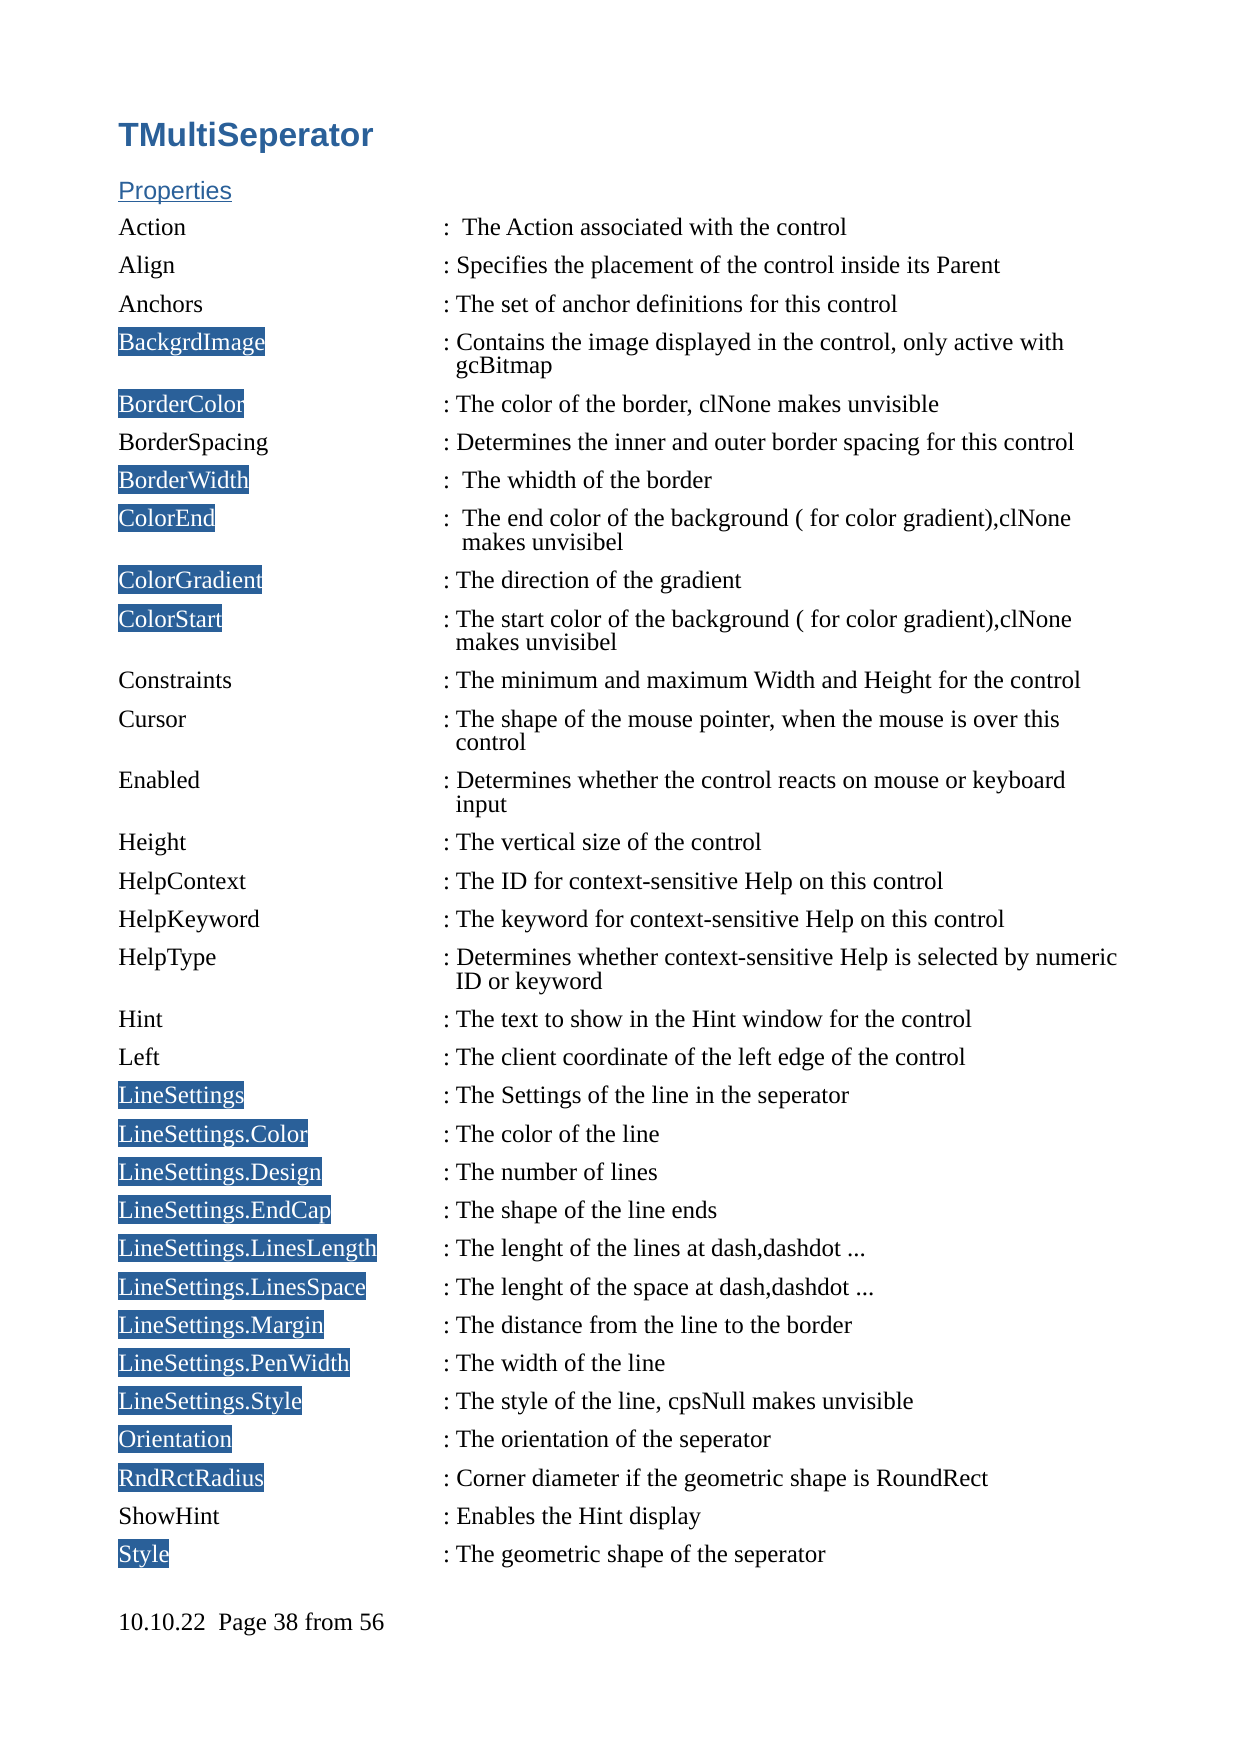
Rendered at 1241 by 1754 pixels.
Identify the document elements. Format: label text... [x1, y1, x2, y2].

text BorderWidth : The whidth of the border [118, 470, 1122, 493]
text LineSettings.LinesLength : The lenght of the lines at dash,dashdot ... [118, 1238, 1122, 1262]
text RndRctRadius : Corner diameter if the geometric shape is RoundRect [118, 1467, 1122, 1491]
text Constraints : The minimum and maximum Width and Height for the control [118, 670, 1122, 694]
text Anchors : The set of anchor definitions for this control [118, 293, 1122, 317]
text Style : The geometric shape of the seperator [118, 1544, 1122, 1567]
text HelpKeyword : The keyword for context-sensitive Help on this control [118, 908, 1122, 932]
text LineSettings.Design : The number of lines [118, 1161, 1122, 1185]
text Hint : The text to show in the Hint window for the control [118, 1008, 1122, 1032]
subtitle Properties [118, 181, 1122, 204]
text LineSettings.PenWidth : The width of the line [118, 1353, 1122, 1376]
text HelpContext : The ID for context-sensitive Help on this control [118, 870, 1122, 894]
text BorderColor : The color of the border, clNone makes unvisible [118, 393, 1122, 417]
text LineSettings.LinesSpace : The lenght of the space at dash,dashdot ... [118, 1276, 1122, 1300]
subtitle TMultiSeperator [118, 118, 1122, 153]
text Height : The vertical size of the control [118, 832, 1122, 856]
text Cursor : The shape of the mouse pointer, when the mouse is over this control [118, 708, 1122, 756]
text Orientation : The orientation of the seperator [118, 1429, 1122, 1453]
text Left : The client coordinate of the left edge of the control [118, 1047, 1122, 1070]
text HelpType : Determines whether context-sensitive Help is selected by numeric ID or keyword [118, 947, 1122, 994]
text ColorEnd : The end color of the background ( for color gradient),clNone makes unvisibel [118, 508, 1122, 555]
text LineSettings : The Settings of the line in the seperator [118, 1085, 1122, 1109]
text Align : Specifies the placement of the control inside its Parent [118, 255, 1122, 279]
text ShowHint : Enables the Hint display [118, 1506, 1122, 1529]
text ColorGradient : The direction of the gradient [118, 570, 1122, 593]
text Action : The Action associated with the control [118, 217, 1122, 240]
text LineSettings.Color : The color of the line [118, 1123, 1122, 1147]
text LineSettings.Style : The style of the line, cpsNull makes unvisible [118, 1391, 1122, 1414]
text BorderSpacing : Determines the inner and outer border spacing for this control [118, 432, 1122, 455]
text LineSettings.EndCap : The shape of the line ends [118, 1200, 1122, 1223]
text BackgrdImage : Contains the image displayed in the control, only active with gcBitmap [118, 331, 1122, 379]
text Enabled : Determines whether the control reacts on mouse or keyboard input [118, 770, 1122, 817]
text ColorStart : The start color of the background ( for color gradient),clNone makes unvisibel [118, 608, 1122, 655]
text LineSettings.Margin : The distance from the line to the border [118, 1314, 1122, 1338]
